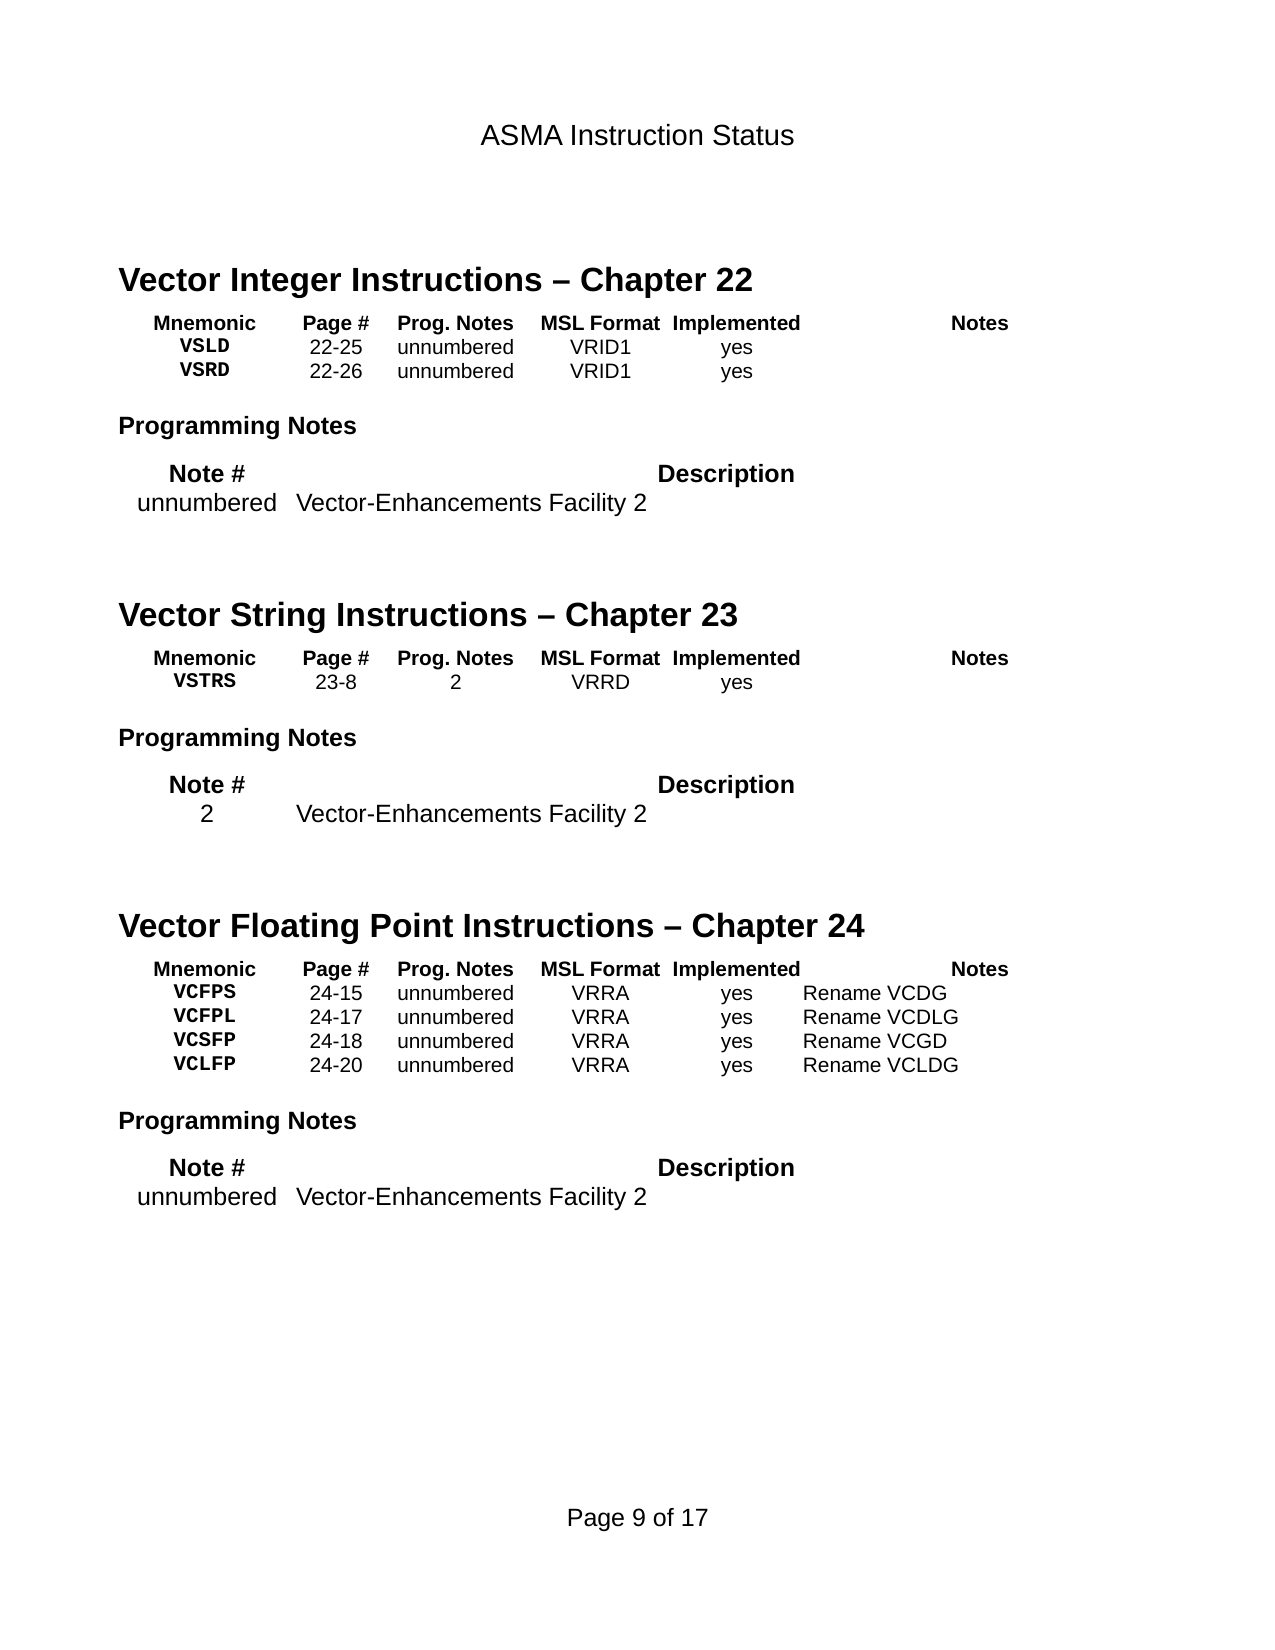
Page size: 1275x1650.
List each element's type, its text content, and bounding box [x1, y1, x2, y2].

table_header Note # [118, 770, 296, 799]
table_cell 24-17 [291, 1005, 381, 1029]
table_cell VSTRS [118, 670, 291, 694]
table_cell unnumbered [381, 359, 530, 382]
table_cell VCFPS [118, 981, 291, 1005]
subtitle Vector String Instructions – Chapter 23 [118, 595, 1157, 633]
table_header Note # [118, 459, 296, 488]
table_header Description [296, 459, 1157, 488]
text Programming Notes [118, 1106, 1157, 1134]
table_header Mnemonic [118, 311, 291, 334]
table_cell Rename VCDLG [803, 1005, 1157, 1029]
table_cell VCFPL [118, 1005, 291, 1029]
table_cell VSLD [118, 335, 291, 358]
table_cell yes [671, 1053, 803, 1077]
table_cell Rename VCDG [803, 981, 1157, 1005]
table_cell [803, 670, 1157, 694]
table_cell [803, 335, 1157, 358]
table_cell VRRA [530, 1029, 671, 1053]
table_cell 24-20 [291, 1053, 381, 1077]
table_cell 22-26 [291, 359, 381, 382]
text Programming Notes [118, 411, 1157, 440]
table_cell VCSFP [118, 1029, 291, 1053]
table_header MSL Format [530, 646, 671, 670]
table_header Notes [803, 957, 1157, 981]
table_cell yes [671, 1005, 803, 1029]
subtitle Vector Integer Instructions – Chapter 22 [118, 259, 1157, 298]
table_cell VRID1 [530, 335, 671, 358]
table_cell VRID1 [530, 359, 671, 382]
table_cell VRRD [530, 670, 671, 694]
table_cell 2 [381, 670, 530, 694]
table_cell yes [671, 359, 803, 382]
table_cell VRRA [530, 981, 671, 1005]
table_cell unnumbered [381, 1005, 530, 1029]
table_header Prog. Notes [381, 957, 530, 981]
table_cell unnumbered [118, 488, 296, 516]
table_cell 24-15 [291, 981, 381, 1005]
table_cell unnumbered [381, 1029, 530, 1053]
text Programming Notes [118, 722, 1157, 751]
table_cell [803, 359, 1157, 382]
table_header Description [296, 770, 1157, 799]
table_cell VRRA [530, 1005, 671, 1029]
table_cell VSRD [118, 359, 291, 382]
table_cell VCLFP [118, 1053, 291, 1077]
table_header Mnemonic [118, 646, 291, 670]
table_cell unnumbered [381, 981, 530, 1005]
table_header Page # [291, 957, 381, 981]
table_header Notes [803, 311, 1157, 334]
table_header Implemented [671, 311, 803, 334]
table_header Note # [118, 1153, 296, 1182]
table_header Prog. Notes [381, 311, 530, 334]
table_header MSL Format [530, 311, 671, 334]
table_cell unnumbered [381, 335, 530, 358]
table_header Page # [291, 311, 381, 334]
table_cell 2 [118, 799, 296, 828]
subtitle Vector Floating Point Instructions – Chapter 24 [118, 906, 1157, 944]
table_header Prog. Notes [381, 646, 530, 670]
table_cell Vector-Enhancements Facility 2 [296, 799, 1157, 828]
table_header Implemented [671, 646, 803, 670]
table_cell yes [671, 1029, 803, 1053]
table_cell 22-25 [291, 335, 381, 358]
table_header Mnemonic [118, 957, 291, 981]
table_header Notes [803, 646, 1157, 670]
table_header Implemented [671, 957, 803, 981]
table_header Page # [291, 646, 381, 670]
table_header MSL Format [530, 957, 671, 981]
table_cell 24-18 [291, 1029, 381, 1053]
table_cell 23-8 [291, 670, 381, 694]
table_cell yes [671, 981, 803, 1005]
table_header Description [296, 1153, 1157, 1182]
table_cell unnumbered [118, 1182, 296, 1211]
table_cell yes [671, 335, 803, 358]
table_cell yes [671, 670, 803, 694]
table_cell Vector-Enhancements Facility 2 [296, 1182, 1157, 1211]
table_cell VRRA [530, 1053, 671, 1077]
table_cell Vector-Enhancements Facility 2 [296, 488, 1157, 516]
table_cell Rename VCGD [803, 1029, 1157, 1053]
table_cell unnumbered [381, 1053, 530, 1077]
table_cell Rename VCLDG [803, 1053, 1157, 1077]
